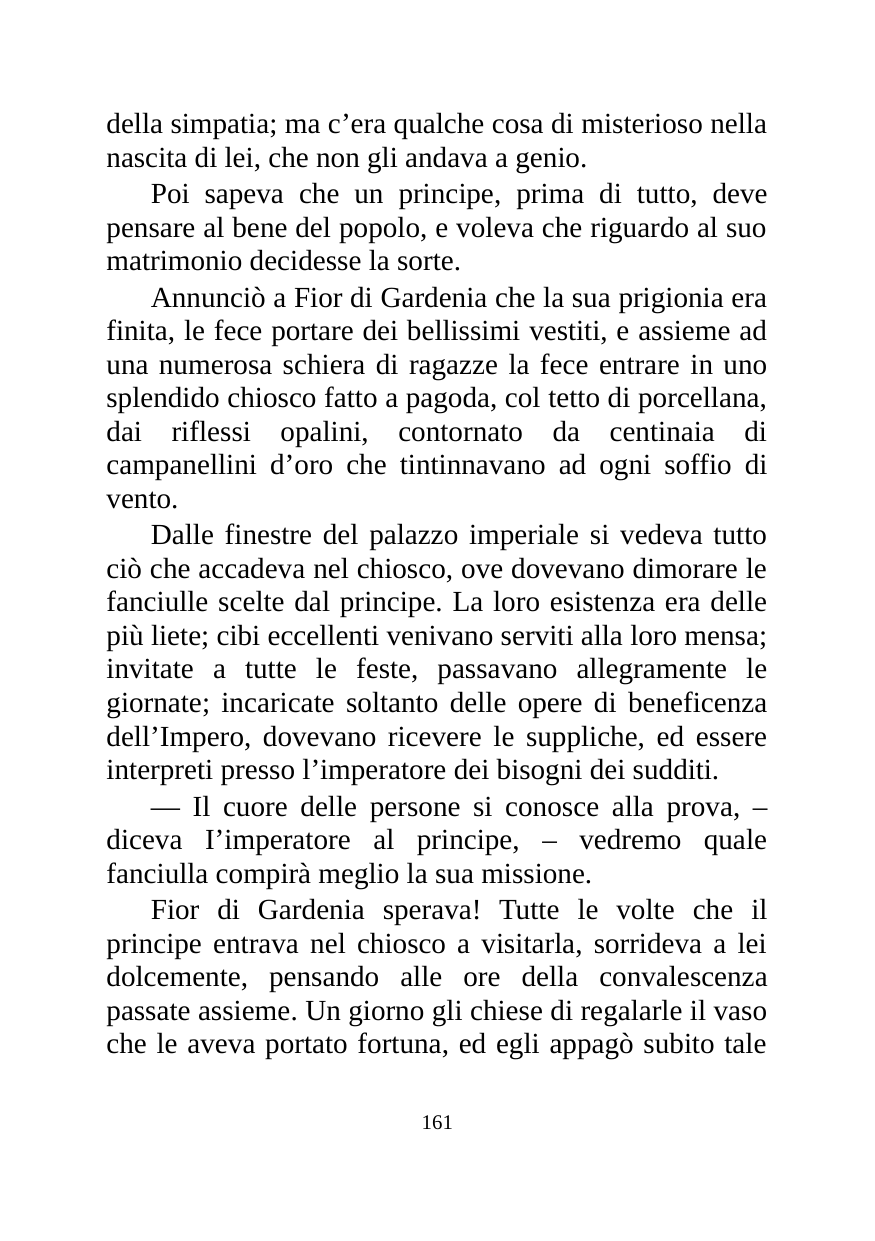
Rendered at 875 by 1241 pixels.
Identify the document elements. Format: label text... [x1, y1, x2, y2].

text Fior di Gardenia sperava! Tutte le volte che il principe entrava nel chiosco a visitarla, sorrideva a lei dolcemente, pensando alle ore della convalescenza passate assieme. Un giorno gli chiese di regalarle il vaso che le aveva portato fortuna, ed egli appagò subito tale [106, 892, 768, 1060]
text — Il cuore delle persone si conosce alla prova, – diceva I’imperatore al principe, – vedremo quale fanciulla compirà meglio la sua missione. [106, 789, 768, 889]
text Dalle finestre del palazzo imperiale si vedeva tutto ciò che accadeva nel chiosco, ove dovevano dimorare le fanciulle scelte dal principe. La loro esistenza era delle più liete; cibi eccellenti venivano serviti alla loro mensa; invitate a tutte le feste, passavano allegramente le giornate; incaricate soltanto delle opere di beneficenza dell’Impero, dovevano ricevere le suppliche, ed essere interpreti presso l’imperatore dei bisogni dei sudditi. [106, 517, 768, 786]
text della simpatia; ma c’era qualche cosa di misterioso nella nascita di lei, che non gli andava a genio. [106, 106, 768, 173]
text Annunciò a Fior di Gardenia che la sua prigionia era finita, le fece portare dei bellissimi vestiti, e assieme ad una numerosa schiera di ragazze la fece entrare in uno splendido chiosco fatto a pagoda, col tetto di porcellana, dai riflessi opalini, contornato da centinaia di campanellini d’oro che tintinnavano ad ogni soffio di vento. [106, 280, 768, 514]
text Poi sapeva che un principe, prima di tutto, deve pensare al bene del popolo, e voleva che riguardo al suo matrimonio decidesse la sorte. [106, 176, 768, 277]
